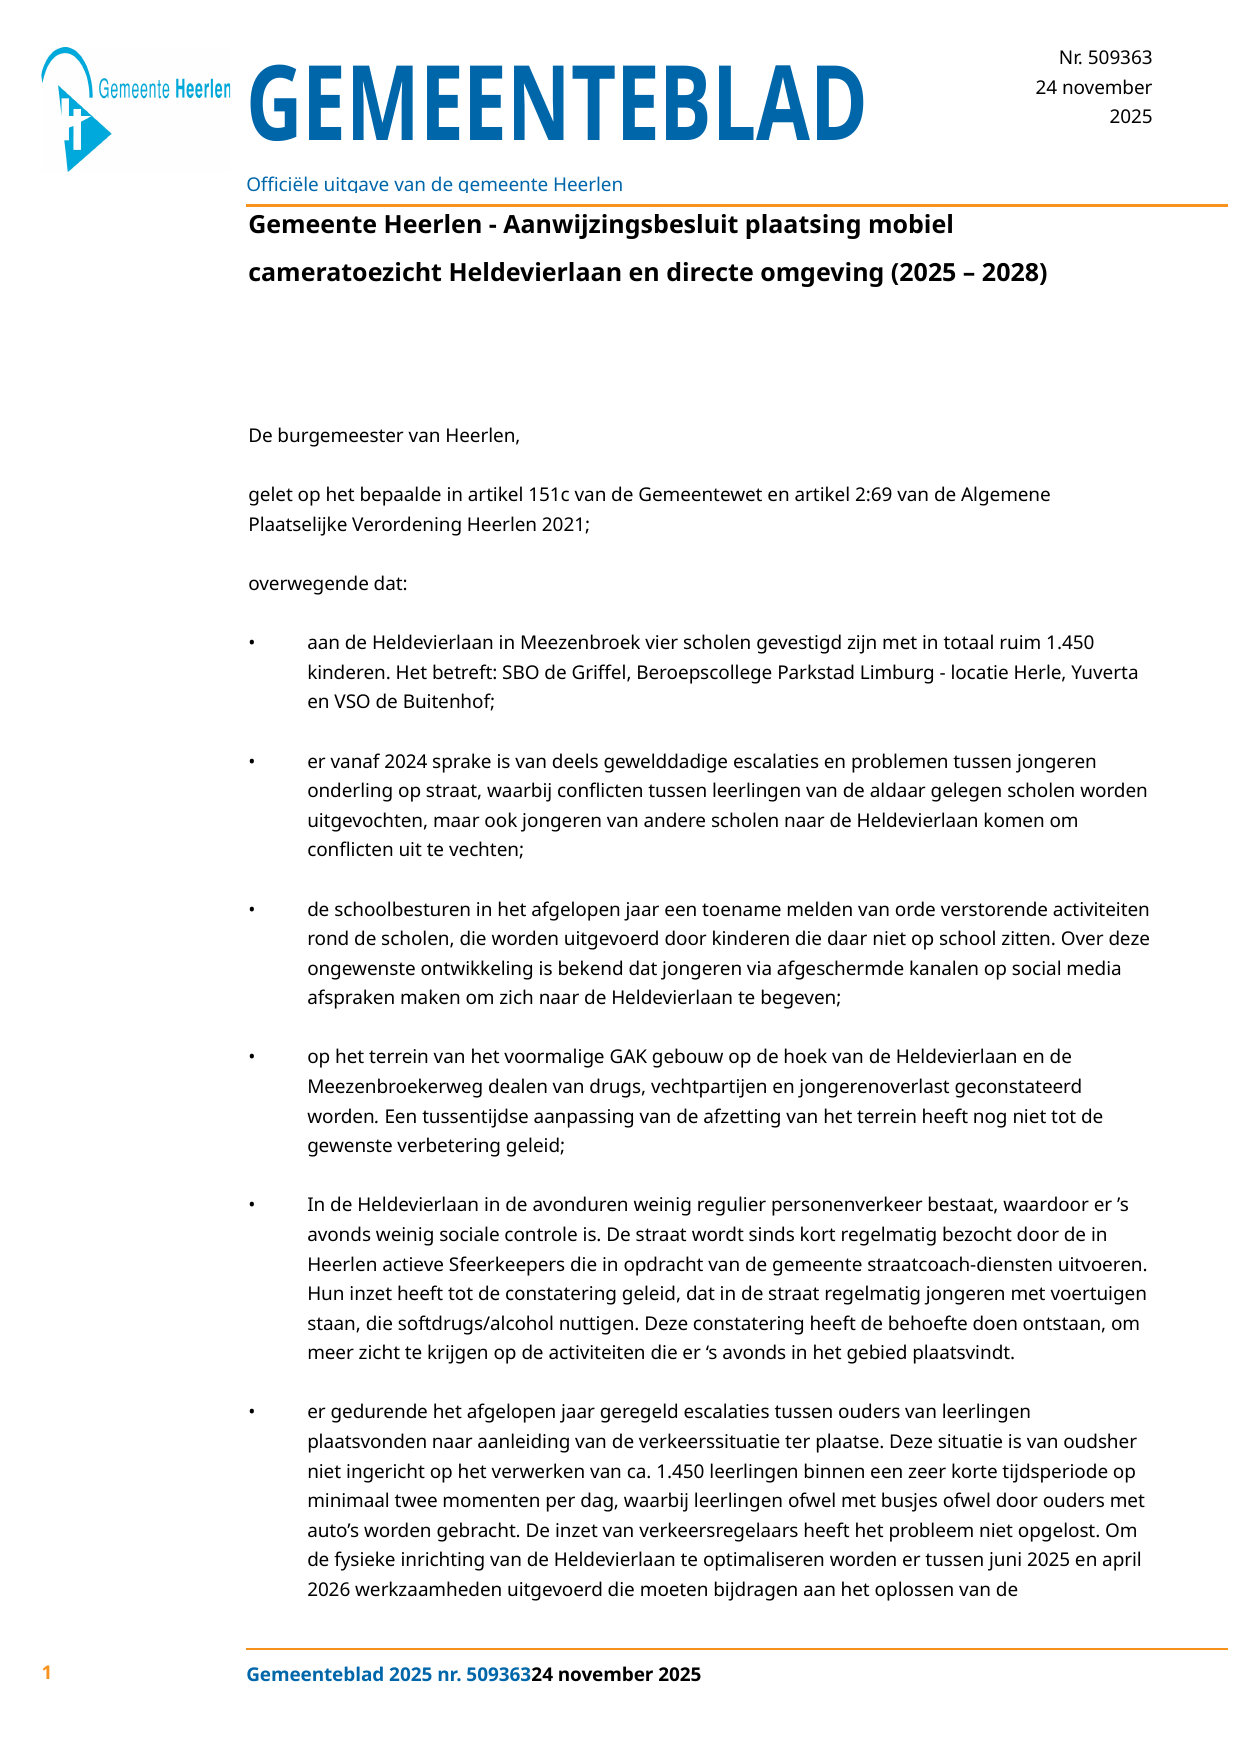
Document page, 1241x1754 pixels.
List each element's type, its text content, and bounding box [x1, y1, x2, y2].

picture [41, 47, 231, 172]
list aan de Heldevierlaan in Meezenbroek vier scholen gevestigd zijn met in totaal ruim 1.450 kinderen. Het betreft: SBO de Griffel, Beroepscollege Parkstad Limburg - locatie Herle, Yuverta en VSO de Buitenhof; [248, 629, 1152, 714]
list In de Heldevierlaan in de avonduren weinig regulier personenverkeer bestaat, waardoor er ’s avonds weinig sociale controle is. De straat wordt sinds kort regelmatig bezocht door de in Heerlen actieve Sfeerkeepers die in opdracht van de gemeente straatcoach-diensten uitvoeren. Hun inzet heeft tot de constatering geleid, dat in de straat regelmatig jongeren met voertuigen staan, die softdrugs/alcohol nuttigen. Deze constatering heeft de behoefte doen ontstaan, om meer zicht te krijgen op de activiteiten die er ‘s avonds in het gebied plaatsvindt. [248, 1192, 1152, 1365]
picture [41, 47, 59, 70]
text gelet op het bepaalde in artikel 151c van de Gemeentewet en artikel 2:69 van de Algemene Plaatselijke Verordening Heerlen 2021; [248, 482, 1152, 537]
list er vanaf 2024 sprake is van deels gewelddadige escalaties en problemen tussen jongeren onderling op straat, waarbij conflicten tussen leerlingen van de aldaar gelegen scholen worden uitgevochten, maar ook jongeren van andere scholen naar de Heldevierlaan komen om conflicten uit te vechten; [248, 748, 1152, 862]
text De burgemeester van Heerlen, [248, 422, 1152, 448]
list er gedurende het afgelopen jaar geregeld escalaties tussen ouders van leerlingen plaatsvonden naar aanleiding van de verkeerssituatie ter plaatse. Deze situatie is van oudsher niet ingericht op het verwerken van ca. 1.450 leerlingen binnen een zeer korte tijdsperiode op minimaal twee momenten per dag, waarbij leerlingen ofwel met busjes ofwel door ouders met auto’s worden gebracht. De inzet van verkeersregelaars heeft het probleem niet opgelost. Om de fysieke inrichting van de Heldevierlaan te optimaliseren worden er tussen juni 2025 en april 2026 werkzaamheden uitgevoerd die moeten bijdragen aan het oplossen van de [248, 1399, 1152, 1602]
list de schoolbesturen in het afgelopen jaar een toename melden van orde verstorende activiteiten rond de scholen, die worden uitgevoerd door kinderen die daar niet op school zitten. Over deze ongewenste ontwikkeling is bekend dat jongeren via afgeschermde kanalen op social media afspraken maken om zich naar de Heldevierlaan te begeven; [248, 896, 1152, 1010]
text overwegende dat: [248, 570, 1152, 596]
list op het terrein van het voormalige GAK gebouw op de hoek van de Heldevierlaan en de Meezenbroekerweg dealen van drugs, vechtpartijen en jongerenoverlast geconstateerd worden. Een tussentijdse aanpassing van de afzetting van het terrein heeft nog niet tot de gewenste verbetering geleid; [248, 1044, 1152, 1158]
text Gemeente Heerlen - Aanwijzingsbesluit plaatsing mobiel cameratoezicht Heldevierlaan en directe omgeving (2025 – 2028) [248, 207, 1152, 288]
